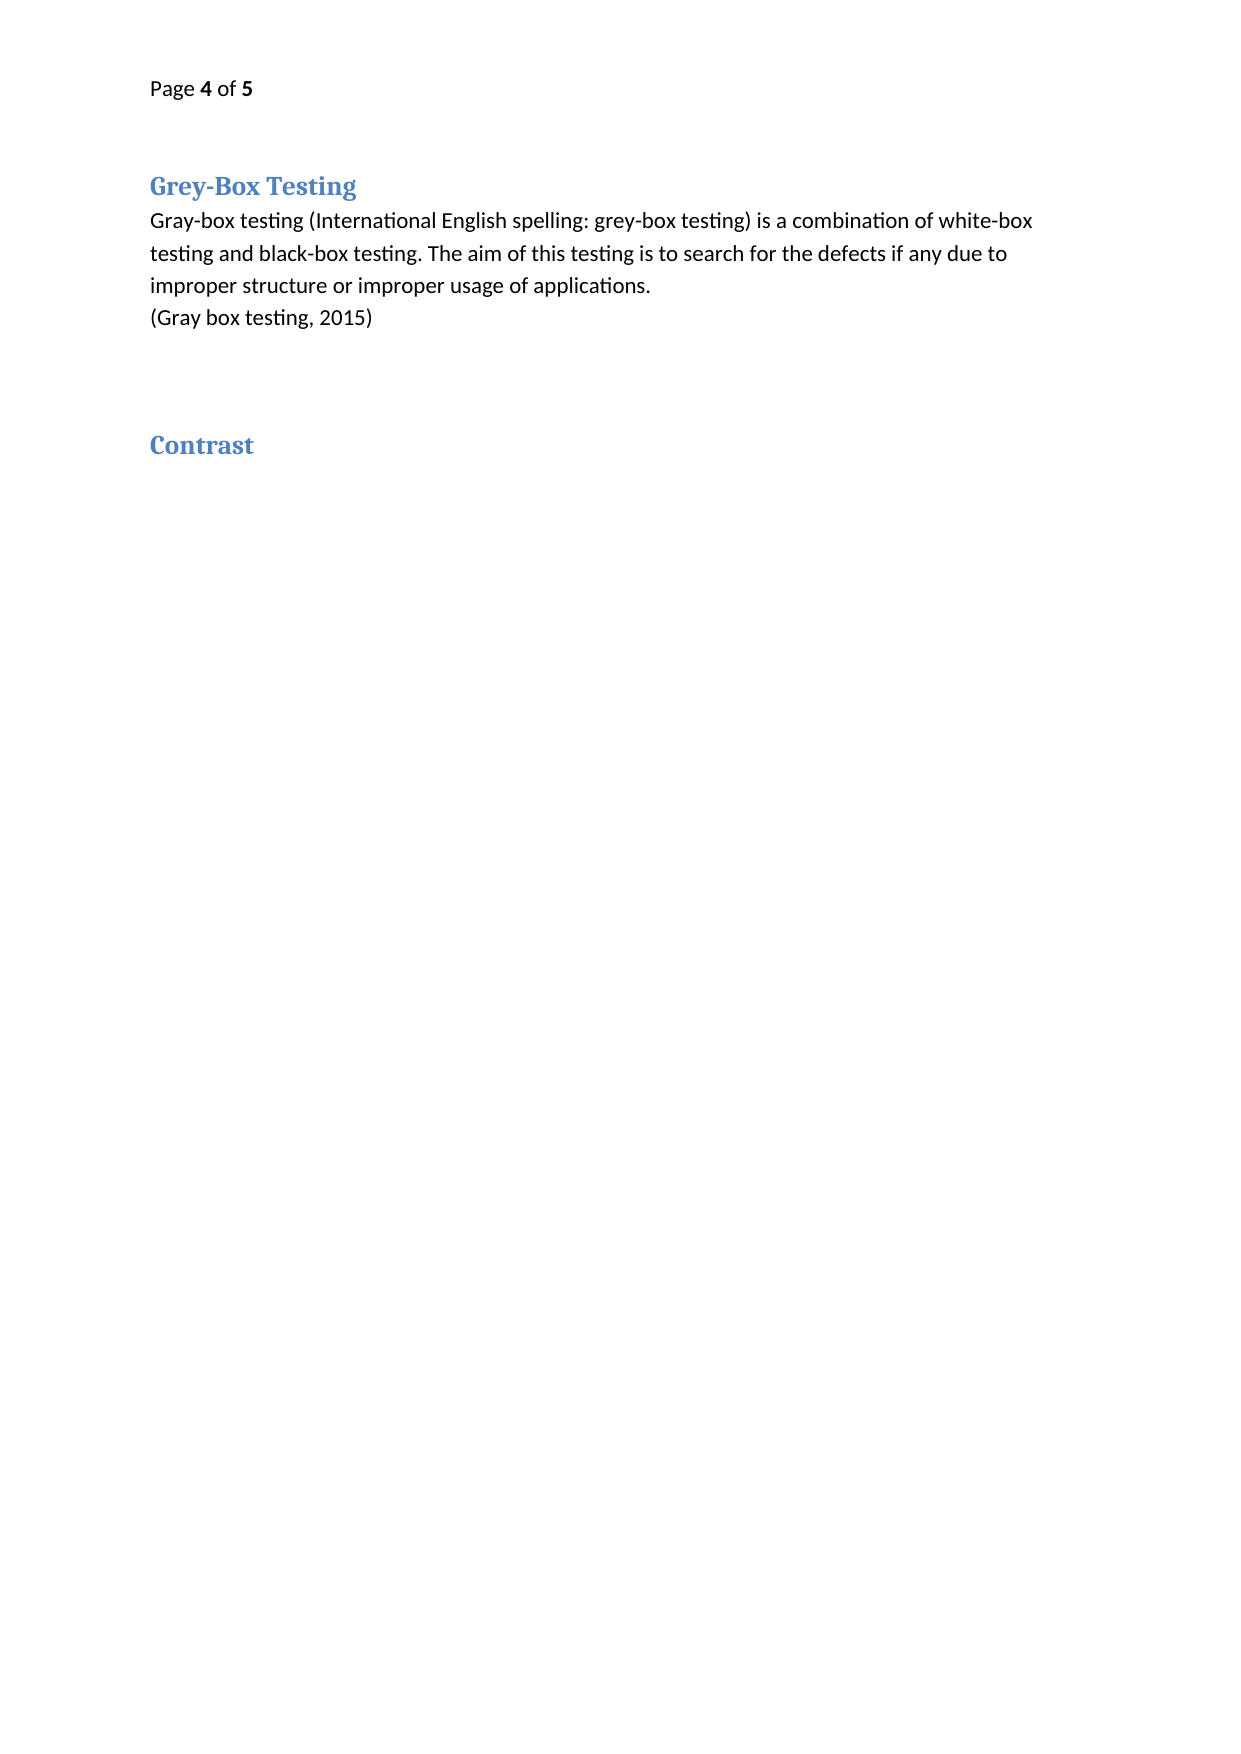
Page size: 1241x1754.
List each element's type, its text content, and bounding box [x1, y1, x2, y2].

subtitle Grey-Box Testing [150, 171, 1090, 202]
text Gray-box testing (International English spelling: grey-box testing) is a combination of white-box testing and black-box testing. The aim of this testing is to search for the defects if any due to improper structure or improper usage of applications. (Gray box testing, 2015) [150, 207, 1090, 331]
subtitle Contrast [150, 430, 1090, 461]
